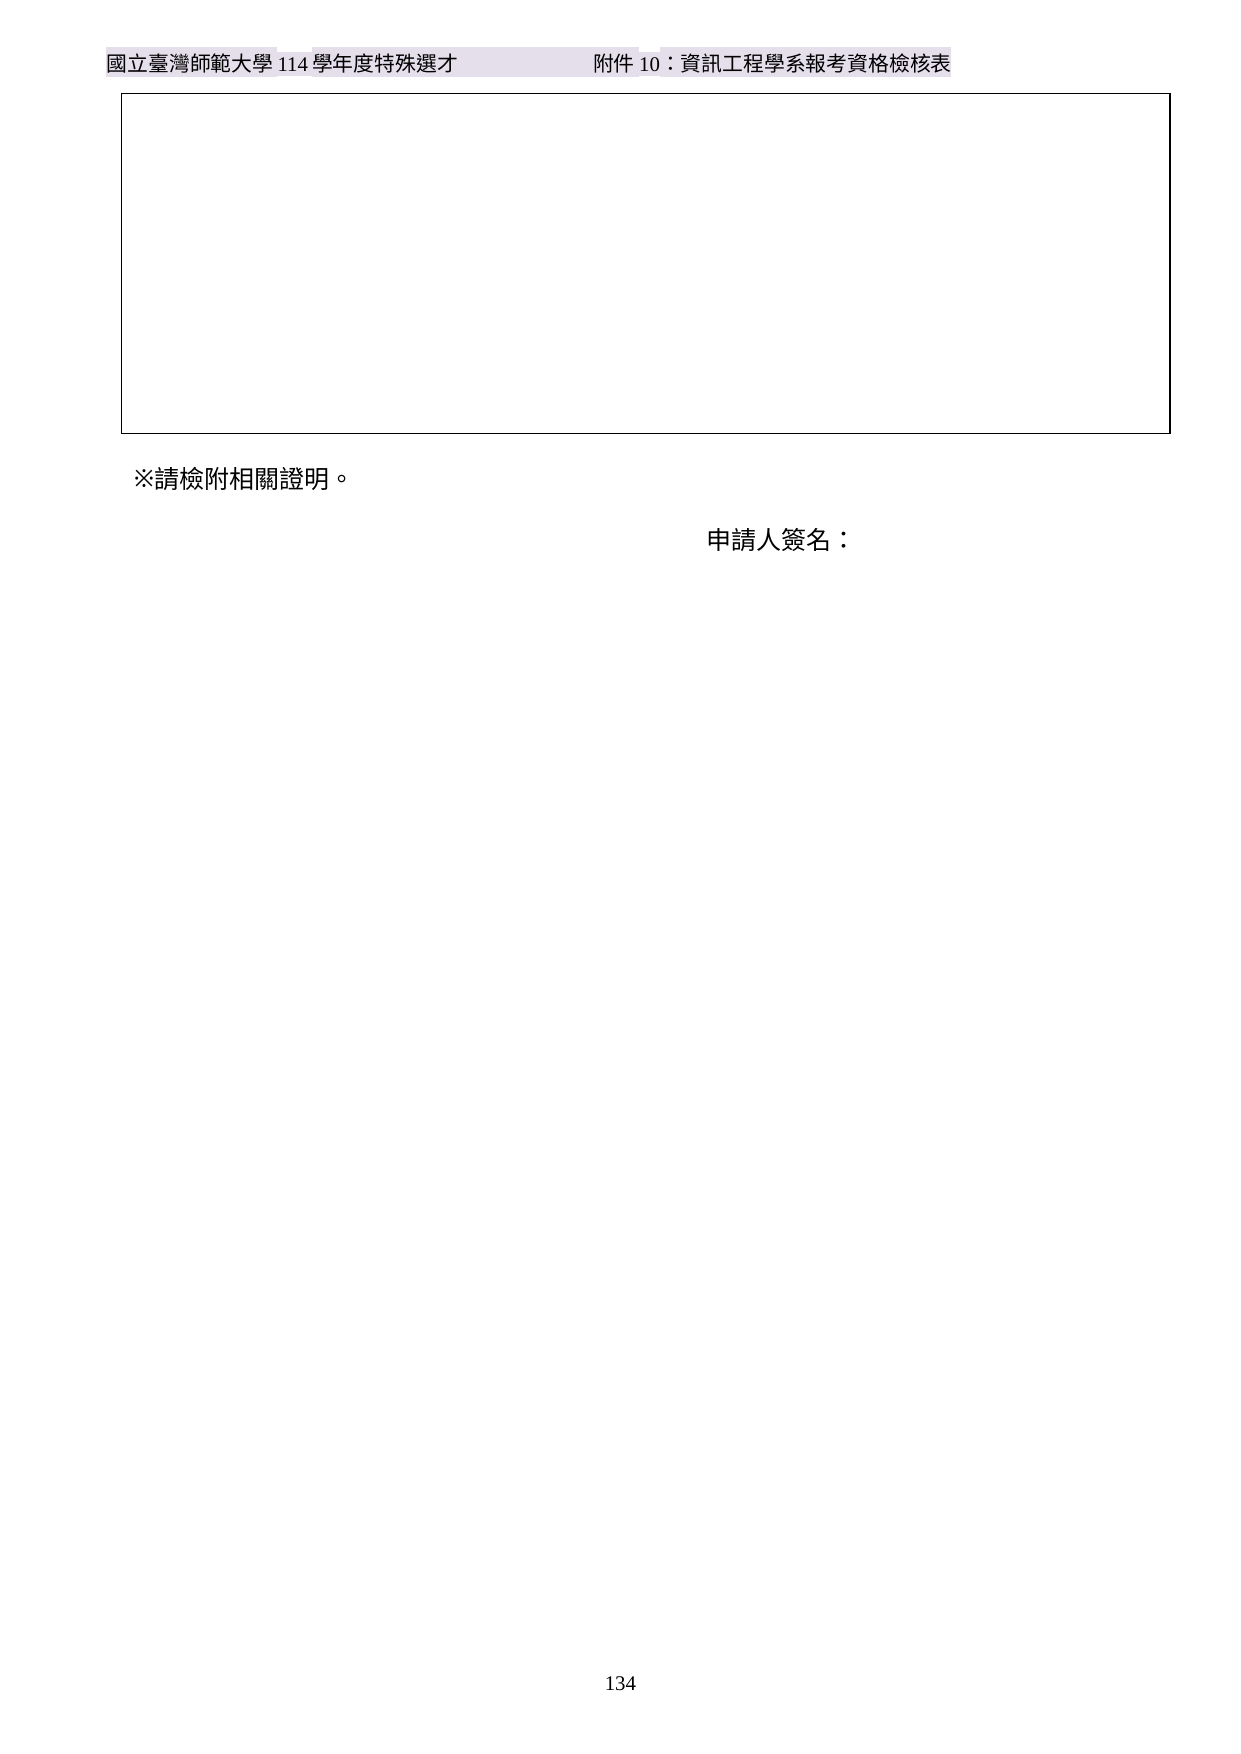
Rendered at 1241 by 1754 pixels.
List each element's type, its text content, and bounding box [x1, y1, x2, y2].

table_cell [122, 94, 1169, 433]
text 申請人簽名： [656, 497, 1134, 559]
text ※請檢附相關證明。 [133, 434, 1136, 497]
